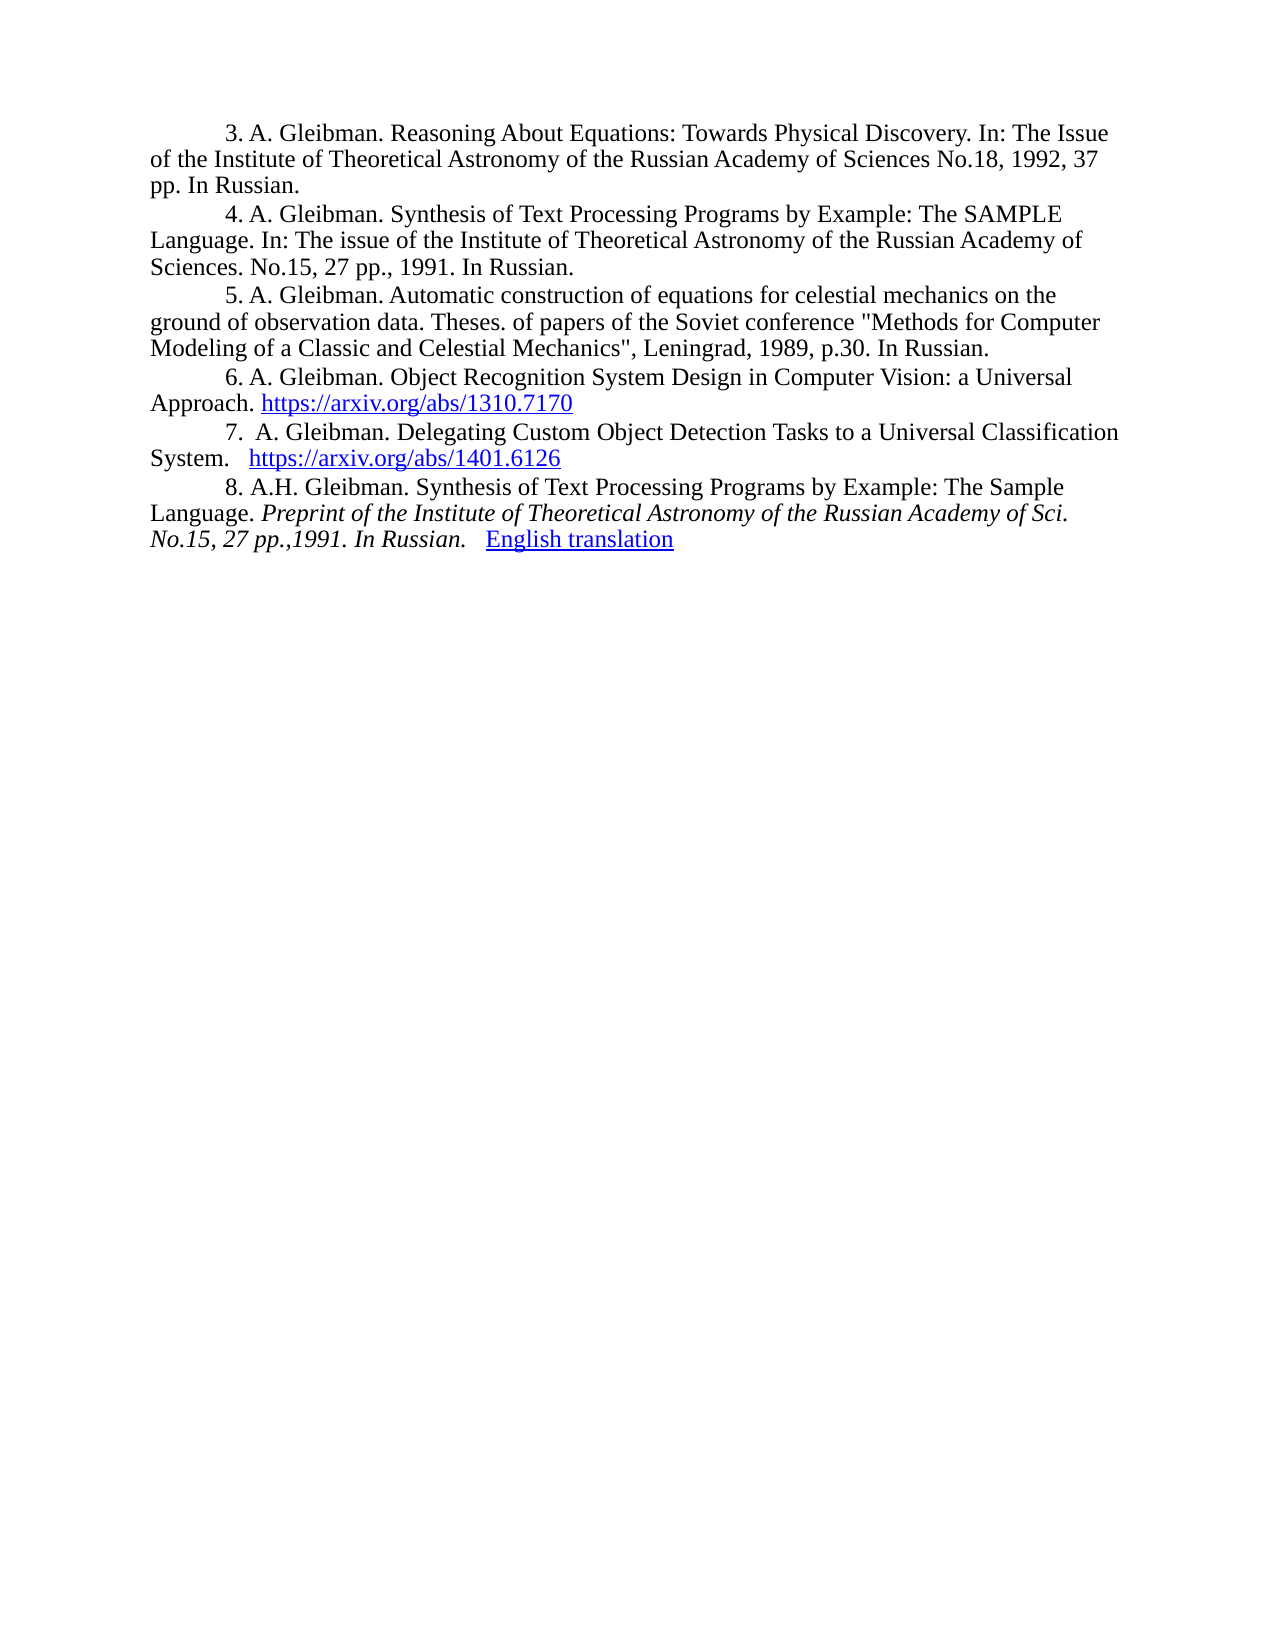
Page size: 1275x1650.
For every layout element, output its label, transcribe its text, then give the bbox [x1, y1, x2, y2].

text 6. A. Gleibman. Object Recognition System Design in Computer Vision: a Universal Approach. https://arxiv.org/abs/1310.7170 [150, 362, 1125, 417]
text 5. A. Gleibman. Automatic construction of equations for celestial mechanics on the ground of observation data. Theses. of papers of the Soviet conference "Methods for Computer Modeling of a Classic and Celestial Mechanics", Leningrad, 1989, p.30. In Russian. [150, 281, 1125, 362]
text 3. A. Gleibman. Reasoning About Equations: Towards Physical Discovery. In: The Issue of the Institute of Theoretical Astronomy of the Russian Academy of Sciences No.18, 1992, 37 pp. In Russian. [150, 118, 1125, 199]
text 7. A. Gleibman. Delegating Custom Object Detection Tasks to a Universal Classification System. https://arxiv.org/abs/1401.6126 [150, 417, 1125, 472]
text 8. A.H. Gleibman. Synthesis of Text Processing Programs by Example: The Sample Language. Preprint of the Institute of Theoretical Astronomy of the Russian Academy of Sci. No.15, 27 pp.,1991. In Russian. English translation [150, 472, 1125, 553]
text 4. A. Gleibman. Synthesis of Text Processing Programs by Example: The SAMPLE Language. In: The issue of the Institute of Theoretical Astronomy of the Russian Academy of Sciences. No.15, 27 pp., 1991. In Russian. [150, 199, 1125, 281]
